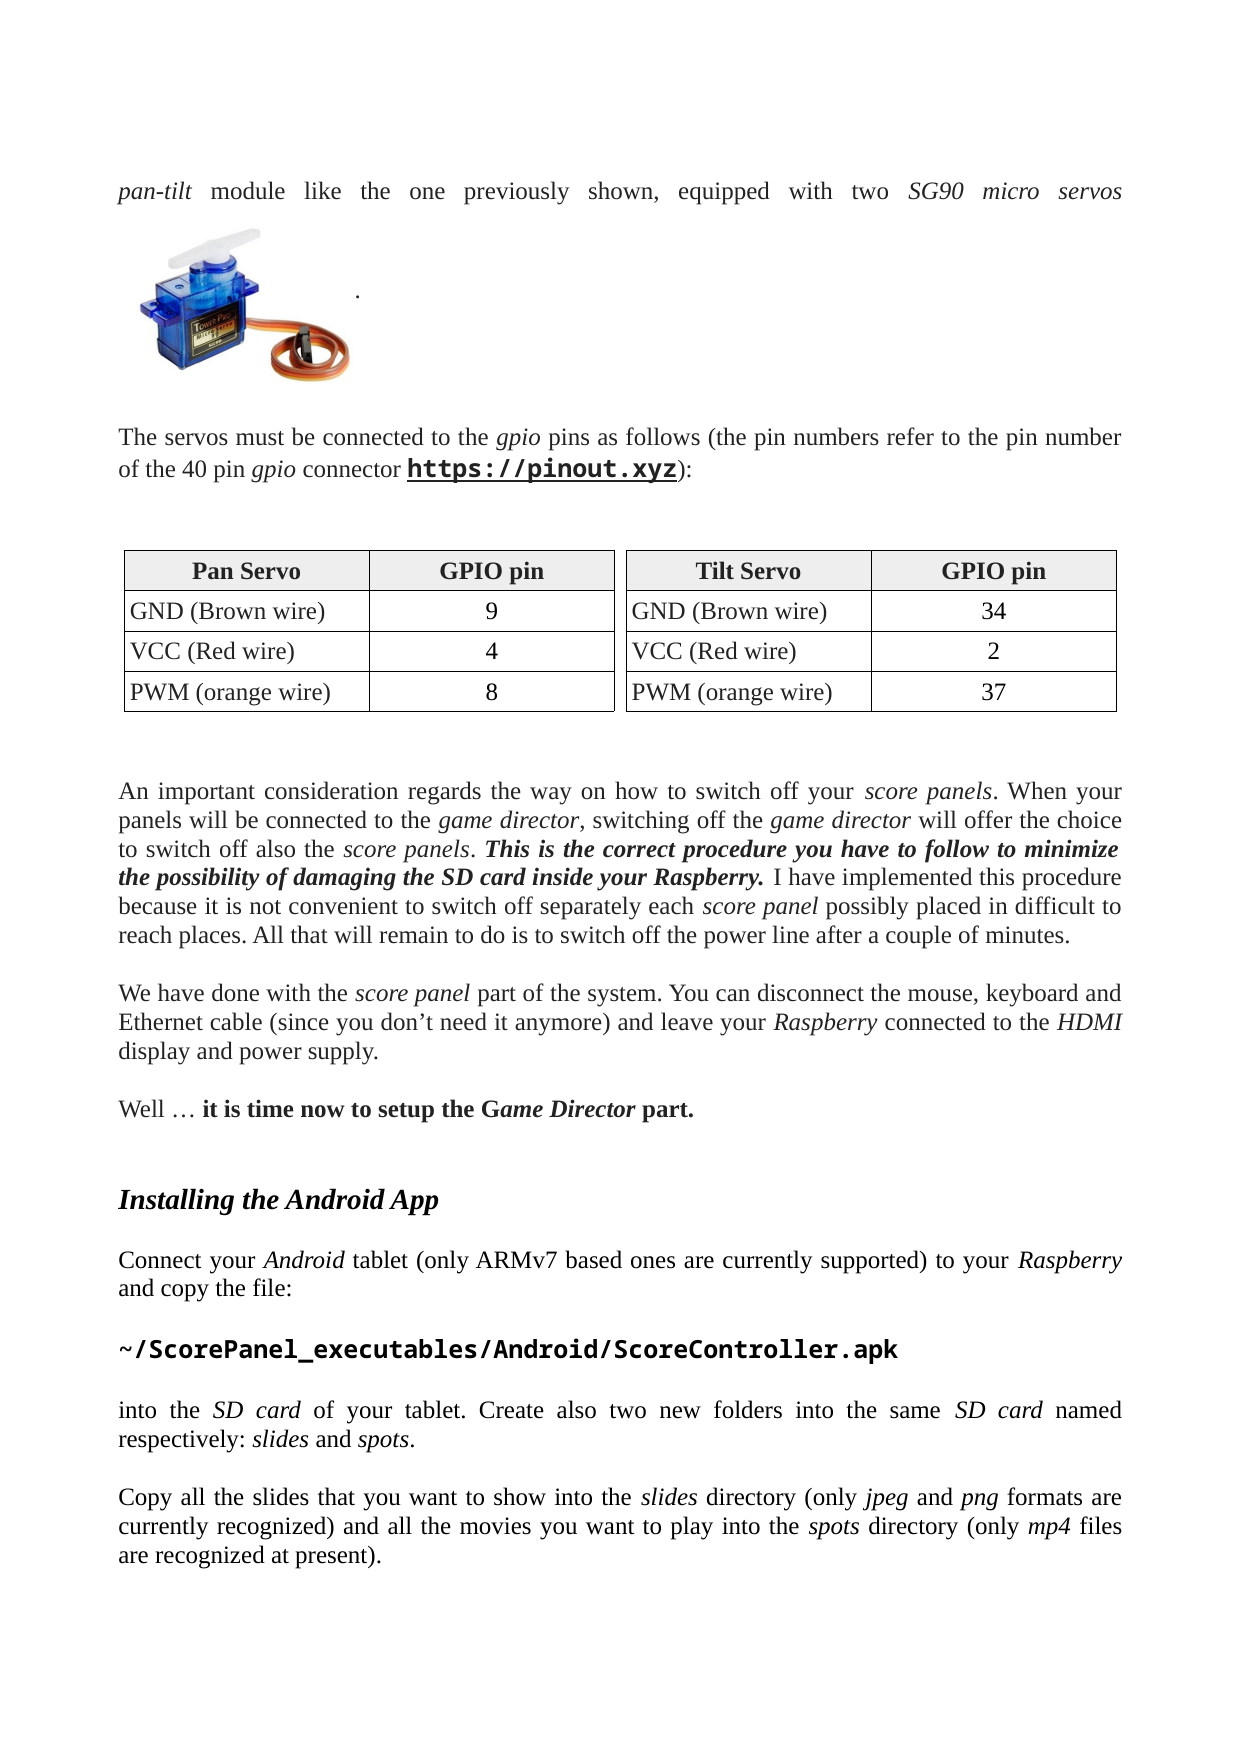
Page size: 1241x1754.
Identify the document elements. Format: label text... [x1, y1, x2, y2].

picture [118, 205, 355, 393]
text An important consideration regards the way on how to switch off your score panels. When your panels will be connected to the game director, switching off the game director will offer the choice to switch off also the score panels. This is the correct procedure you have to follow to minimize the possibility of damaging the SD card inside your Raspberry. I have implemented this procedure because it is not convenient to switch off separately each score panel possibly placed in difficult to reach places. All that will remain to do is to switch off the power line after a couple of minutes. [118, 776, 1122, 949]
table_cell VCC (Red wire) [627, 632, 871, 671]
text The servos must be connected to the gpio pins as follows (the pin numbers refer to the pin number of the 40 pin gpio connector https://pinout.xyz): [118, 422, 1122, 485]
text Installing the Android App [118, 1182, 1122, 1215]
table_cell VCC (Red wire) [125, 632, 369, 671]
table_cell 37 [872, 672, 1116, 711]
text Copy all the slides that you want to show into the slides directory (only jpeg and png formats are currently recognized) and all the movies you want to play into the spots directory (only mp4 files are recognized at present). [118, 1482, 1122, 1568]
text pan-tilt module like the one previously shown, equipped with two SG90 micro servos . [118, 176, 1122, 205]
table_cell 4 [370, 632, 614, 671]
table_header Tilt Servo [627, 551, 871, 590]
table_header GPIO pin [370, 551, 614, 590]
table_cell GND (Brown wire) [125, 591, 369, 631]
table_cell 9 [370, 591, 614, 631]
text Well … it is time now to setup the Game Director part. [118, 1094, 1122, 1123]
table_header [118, 544, 620, 717]
table_header Pan Servo [125, 551, 369, 590]
table_cell 2 [872, 632, 1116, 671]
table_header [620, 544, 1122, 717]
text We have done with the score panel part of the system. You can disconnect the mouse, keyboard and Ethernet cable (since you don’t need it anymore) and leave your Raspberry connected to the HDMI display and power supply. [118, 978, 1122, 1064]
table_cell 34 [872, 591, 1116, 631]
text into the SD card of your tablet. Create also two new folders into the same SD card named respectively: slides and spots. [118, 1395, 1122, 1453]
table_cell PWM (orange wire) [627, 672, 871, 711]
table_cell 8 [370, 672, 614, 711]
text Connect your Android tablet (only ARMv7 based ones are currently supported) to your Raspberry and copy the file: [118, 1245, 1122, 1302]
table_cell PWM (orange wire) [125, 672, 369, 711]
table_header GPIO pin [872, 551, 1116, 590]
table_cell GND (Brown wire) [627, 591, 871, 631]
text ~/ScorePanel_executables/Android/ScoreController.apk [118, 1332, 1122, 1366]
